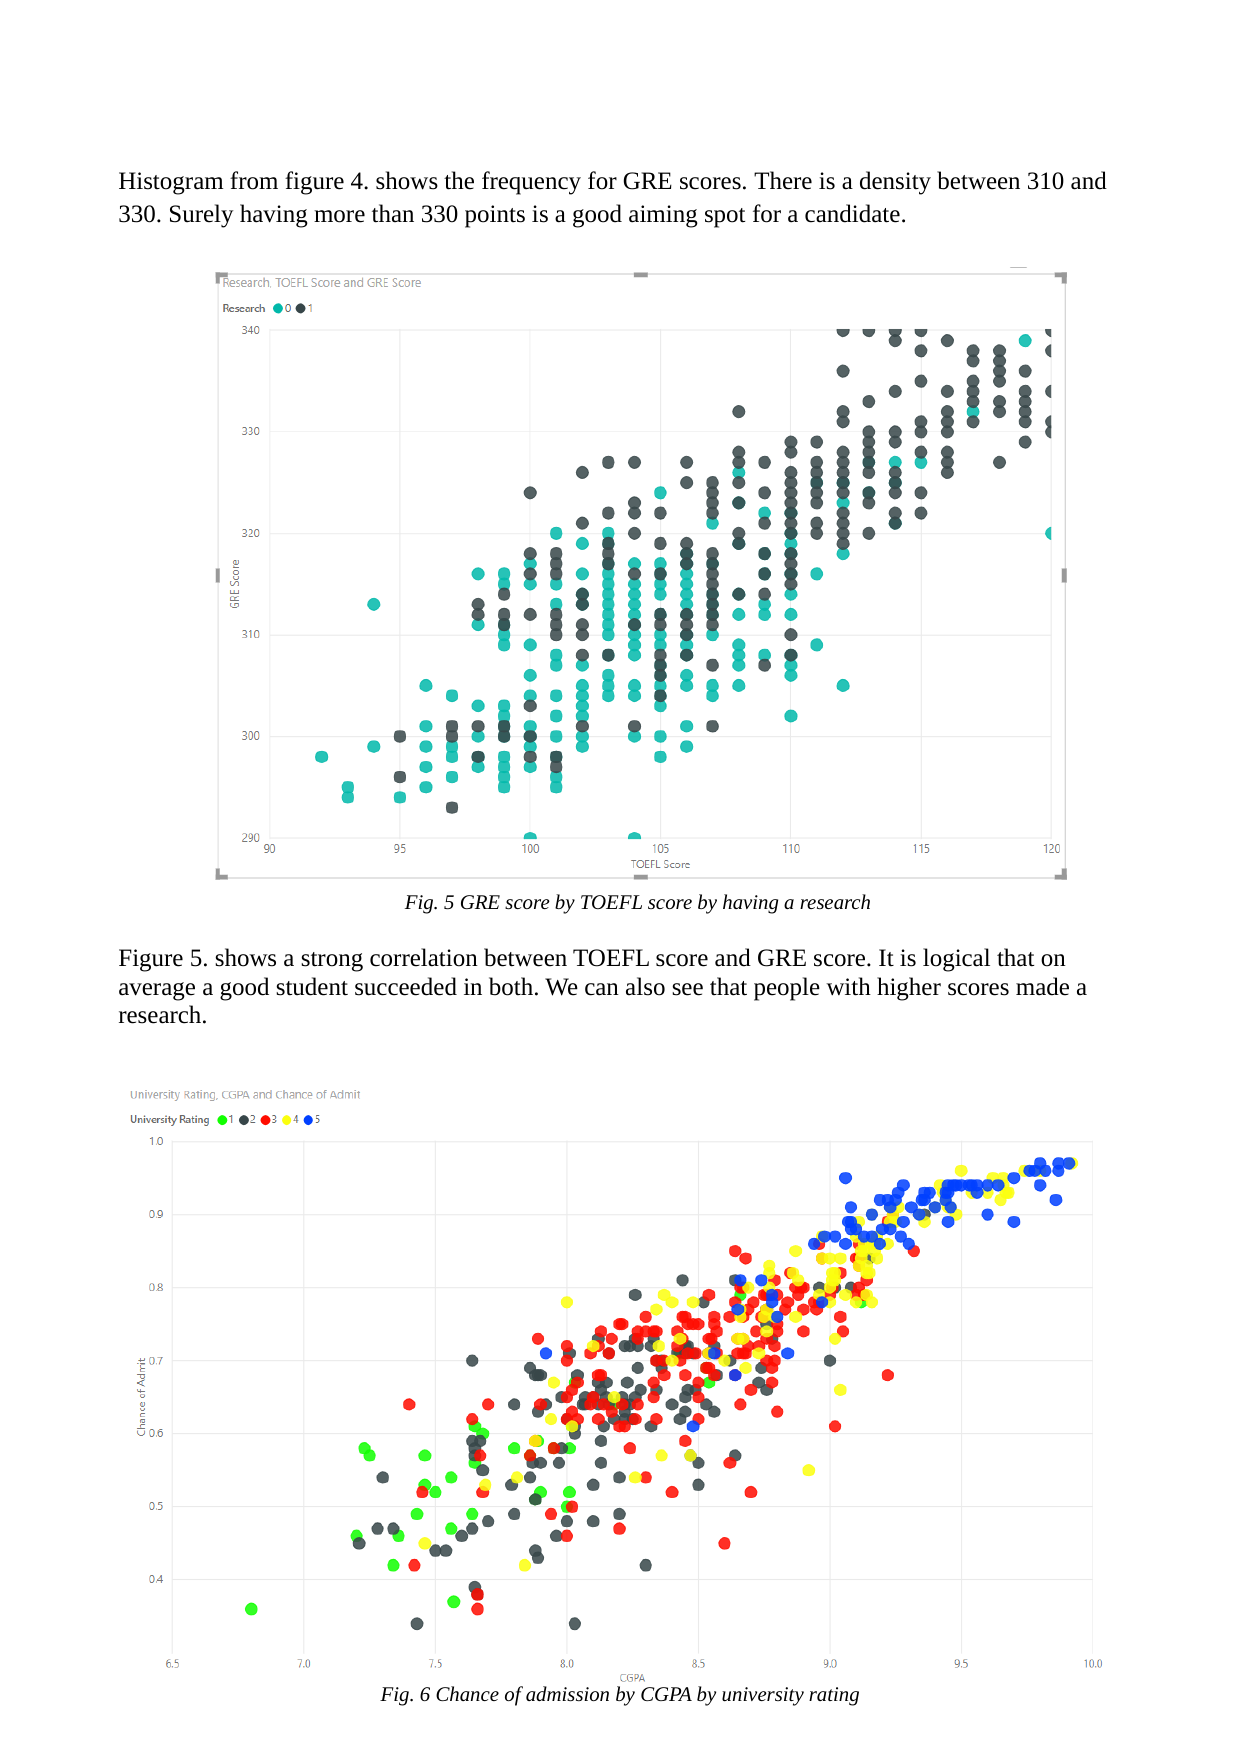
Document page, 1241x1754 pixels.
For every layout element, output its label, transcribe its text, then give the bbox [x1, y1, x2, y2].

picture [208, 267, 1069, 885]
text Fig. 5 GRE score by TOEFL score by having a research [208, 885, 1069, 914]
text Histogram from figure 4. shows the frequency for GRE scores. There is a density between 310 and 330. Surely having more than 330 points is a good aiming spot for a candidate. [118, 166, 1122, 227]
text Fig. 6 Chance of admission by CGPA by university rating [120, 1682, 1122, 1706]
picture [120, 1085, 1122, 1682]
text Figure 5. shows a strong correlation between TOEFL score and GRE score. It is logical that on average a good student succeeded in both. We can also see that people with higher scores made a research. [118, 943, 1122, 1029]
